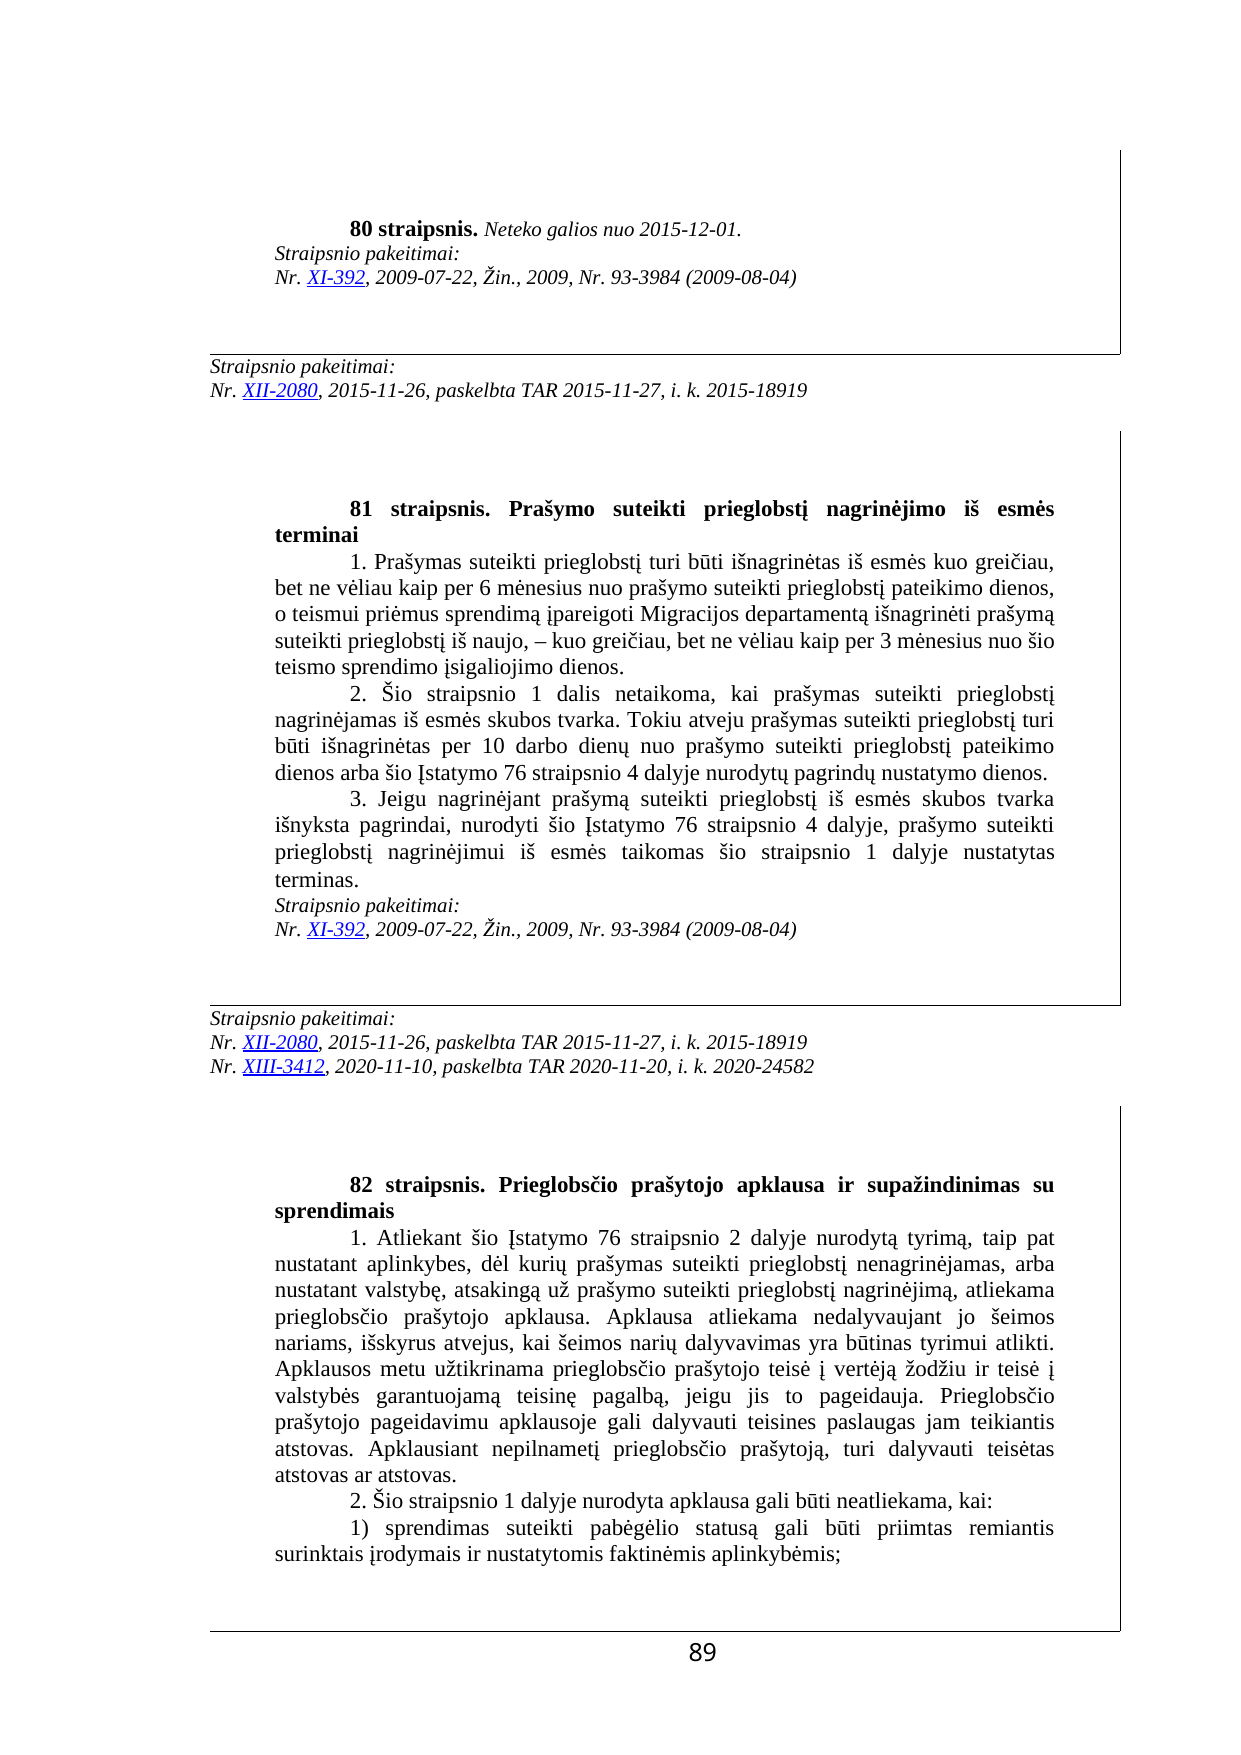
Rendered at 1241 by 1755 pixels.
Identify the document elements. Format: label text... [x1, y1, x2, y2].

text 82 straipsnis. Prieglobsčio prašytojo apklausa ir supažindinimas su sprendimais [210, 1106, 1120, 1224]
text 2. Šio straipsnio 1 dalyje nurodyta apklausa gali būti neatliekama, kai: [210, 1487, 1120, 1514]
text 2. Šio straipsnio 1 dalis netaikoma, kai prašymas suteikti prieglobstį nagrinėjamas iš esmės skubos tvarka. Tokiu atveju prašymas suteikti prieglobstį turi būti išnagrinėtas per 10 darbo dienų nuo prašymo suteikti prieglobstį pateikimo dienos arba šio Įstatymo 76 straipsnio 4 dalyje nurodytų pagrindų nustatymo dienos. [210, 679, 1120, 785]
text 80 straipsnis. Neteko galios nuo 2015-12-01. [210, 150, 1120, 241]
text 1. Atliekant šio Įstatymo 76 straipsnio 2 dalyje nurodytą tyrimą, taip pat nustatant aplinkybes, dėl kurių prašymas suteikti prieglobstį nenagrinėjamas, arba nustatant valstybę, atsakingą už prašymo suteikti prieglobstį nagrinėjimą, atliekama prieglobsčio prašytojo apklausa. Apklausa atliekama nedalyvaujant jo šeimos nariams, išskyrus atvejus, kai šeimos narių dalyvavimas yra būtinas tyrimui atlikti. Apklausos metu užtikrinama prieglobsčio prašytojo teisė į vertėją žodžiu ir teisė į valstybės garantuojamą teisinę pagalbą, jeigu jis to pageidauja. Prieglobsčio prašytojo pageidavimu apklausoje gali dalyvauti teisines paslaugas jam teikiantis atstovas. Apklausiant nepilnametį prieglobsčio prašytoją, turi dalyvauti teisėtas atstovas ar atstovas. [210, 1224, 1120, 1487]
text Nr. XIII-3412, 2020-11-10, paskelbta TAR 2020-11-20, i. k. 2020-24582 [210, 1054, 1120, 1078]
text Nr. XI-392, 2009-07-22, Žin., 2009, Nr. 93-3984 (2009-08-04) [210, 265, 1120, 354]
text Straipsnio pakeitimai: [210, 354, 1120, 378]
text Nr. XII-2080, 2015-11-26, paskelbta TAR 2015-11-27, i. k. 2015-18919 [210, 378, 1120, 402]
text Nr. XI-392, 2009-07-22, Žin., 2009, Nr. 93-3984 (2009-08-04) [210, 917, 1120, 1005]
text 1) sprendimas suteikti pabėgėlio statusą gali būti priimtas remiantis surinktais įrodymais ir nustatytomis faktinėmis aplinkybėmis; [210, 1514, 1120, 1631]
text Straipsnio pakeitimai: [210, 1006, 1120, 1029]
text Nr. XII-2080, 2015-11-26, paskelbta TAR 2015-11-27, i. k. 2015-18919 [210, 1029, 1120, 1054]
text 3. Jeigu nagrinėjant prašymą suteikti prieglobstį iš esmės skubos tvarka išnyksta pagrindai, nurodyti šio Įstatymo 76 straipsnio 4 dalyje, prašymo suteikti prieglobstį nagrinėjimui iš esmės taikomas šio straipsnio 1 dalyje nustatytas terminas. [210, 785, 1120, 893]
text Straipsnio pakeitimai: [210, 893, 1120, 917]
text 1. Prašymas suteikti prieglobstį turi būti išnagrinėtas iš esmės kuo greičiau, bet ne vėliau kaip per 6 mėnesius nuo prašymo suteikti prieglobstį pateikimo dienos, o teismui priėmus sprendimą įpareigoti Migracijos departamentą išnagrinėti prašymą suteikti prieglobstį iš naujo, – kuo greičiau, bet ne vėliau kaip per 3 mėnesius nuo šio teismo sprendimo įsigaliojimo dienos. [210, 548, 1120, 679]
text 81 straipsnis. Prašymo suteikti prieglobstį nagrinėjimo iš esmės terminai [210, 431, 1120, 548]
text Straipsnio pakeitimai: [210, 241, 1120, 265]
